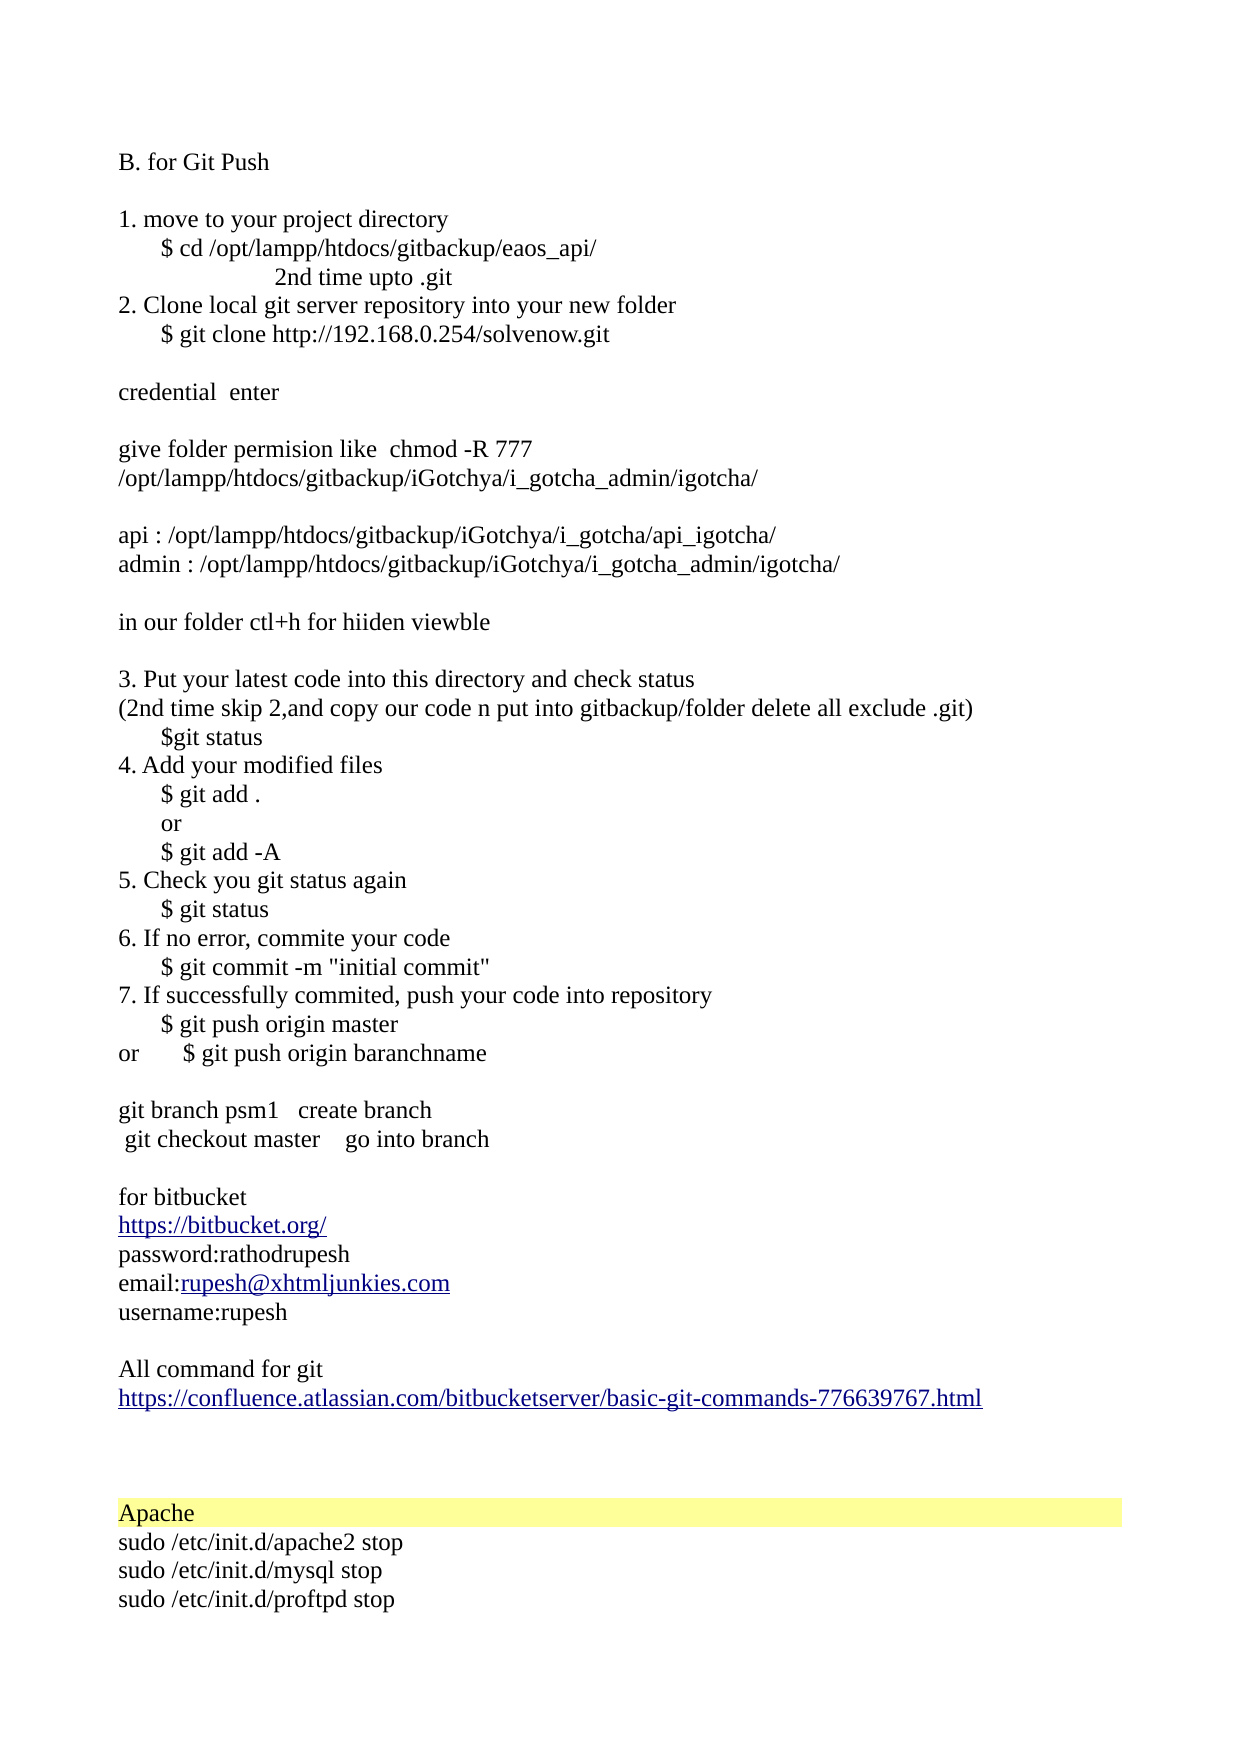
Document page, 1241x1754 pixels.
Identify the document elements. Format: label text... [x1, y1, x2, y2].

text $ git push origin master [118, 1009, 1122, 1038]
text 6. If no error, commite your code [118, 923, 1122, 952]
text 3. Put your latest code into this directory and check status [118, 664, 1122, 693]
text password:rathodrupesh [118, 1239, 1122, 1268]
text sudo /etc/init.d/proftpd stop [118, 1584, 1122, 1613]
text sudo /etc/init.d/apache2 stop [118, 1527, 1122, 1556]
text All command for git [118, 1354, 1122, 1383]
text for bitbucket [118, 1182, 1122, 1211]
text $git status [118, 722, 1122, 751]
text https://bitbucket.org/ [118, 1211, 1122, 1239]
text 1. move to your project directory [118, 204, 1122, 233]
text email:rupesh@xhtmljunkies.com [118, 1268, 1122, 1297]
text Apache [118, 1498, 1122, 1527]
text sudo /etc/init.d/mysql stop [118, 1556, 1122, 1584]
text or $ git push origin baranchname [118, 1038, 1122, 1067]
text $ git add . [118, 779, 1122, 808]
text https://confluence.atlassian.com/bitbucketserver/basic-git-commands-776639767.html [118, 1383, 1122, 1412]
text $ git add -A [118, 837, 1122, 866]
text api : /opt/lampp/htdocs/gitbackup/iGotchya/i_gotcha/api_igotcha/ [118, 521, 1122, 549]
text (2nd time skip 2,and copy our code n put into gitbackup/folder delete all exclude .git) [118, 693, 1122, 722]
text or [118, 808, 1122, 837]
text credential enter [118, 377, 1122, 406]
text 5. Check you git status again [118, 866, 1122, 894]
text in our folder ctl+h for hiiden viewble [118, 607, 1122, 636]
text 4. Add your modified files [118, 751, 1122, 779]
text 2nd time upto .git [118, 262, 1122, 291]
text git checkout master go into branch [118, 1124, 1122, 1153]
text $ git clone http://192.168.0.254/solvenow.git [118, 319, 1122, 348]
text 2. Clone local git server repository into your new folder [118, 291, 1122, 319]
text give folder permision like chmod -R 777 /opt/lampp/htdocs/gitbackup/iGotchya/i_gotcha_admin/igotcha/ [118, 434, 1122, 492]
text username:rupesh [118, 1297, 1122, 1326]
text $ cd /opt/lampp/htdocs/gitbackup/eaos_api/ [118, 233, 1122, 262]
text admin : /opt/lampp/htdocs/gitbackup/iGotchya/i_gotcha_admin/igotcha/ [118, 549, 1122, 578]
text $ git commit -m "initial commit" [118, 952, 1122, 981]
text git branch psm1 create branch [118, 1096, 1122, 1124]
text B. for Git Push [118, 147, 1122, 176]
text 7. If successfully commited, push your code into repository [118, 981, 1122, 1009]
text $ git status [118, 894, 1122, 923]
